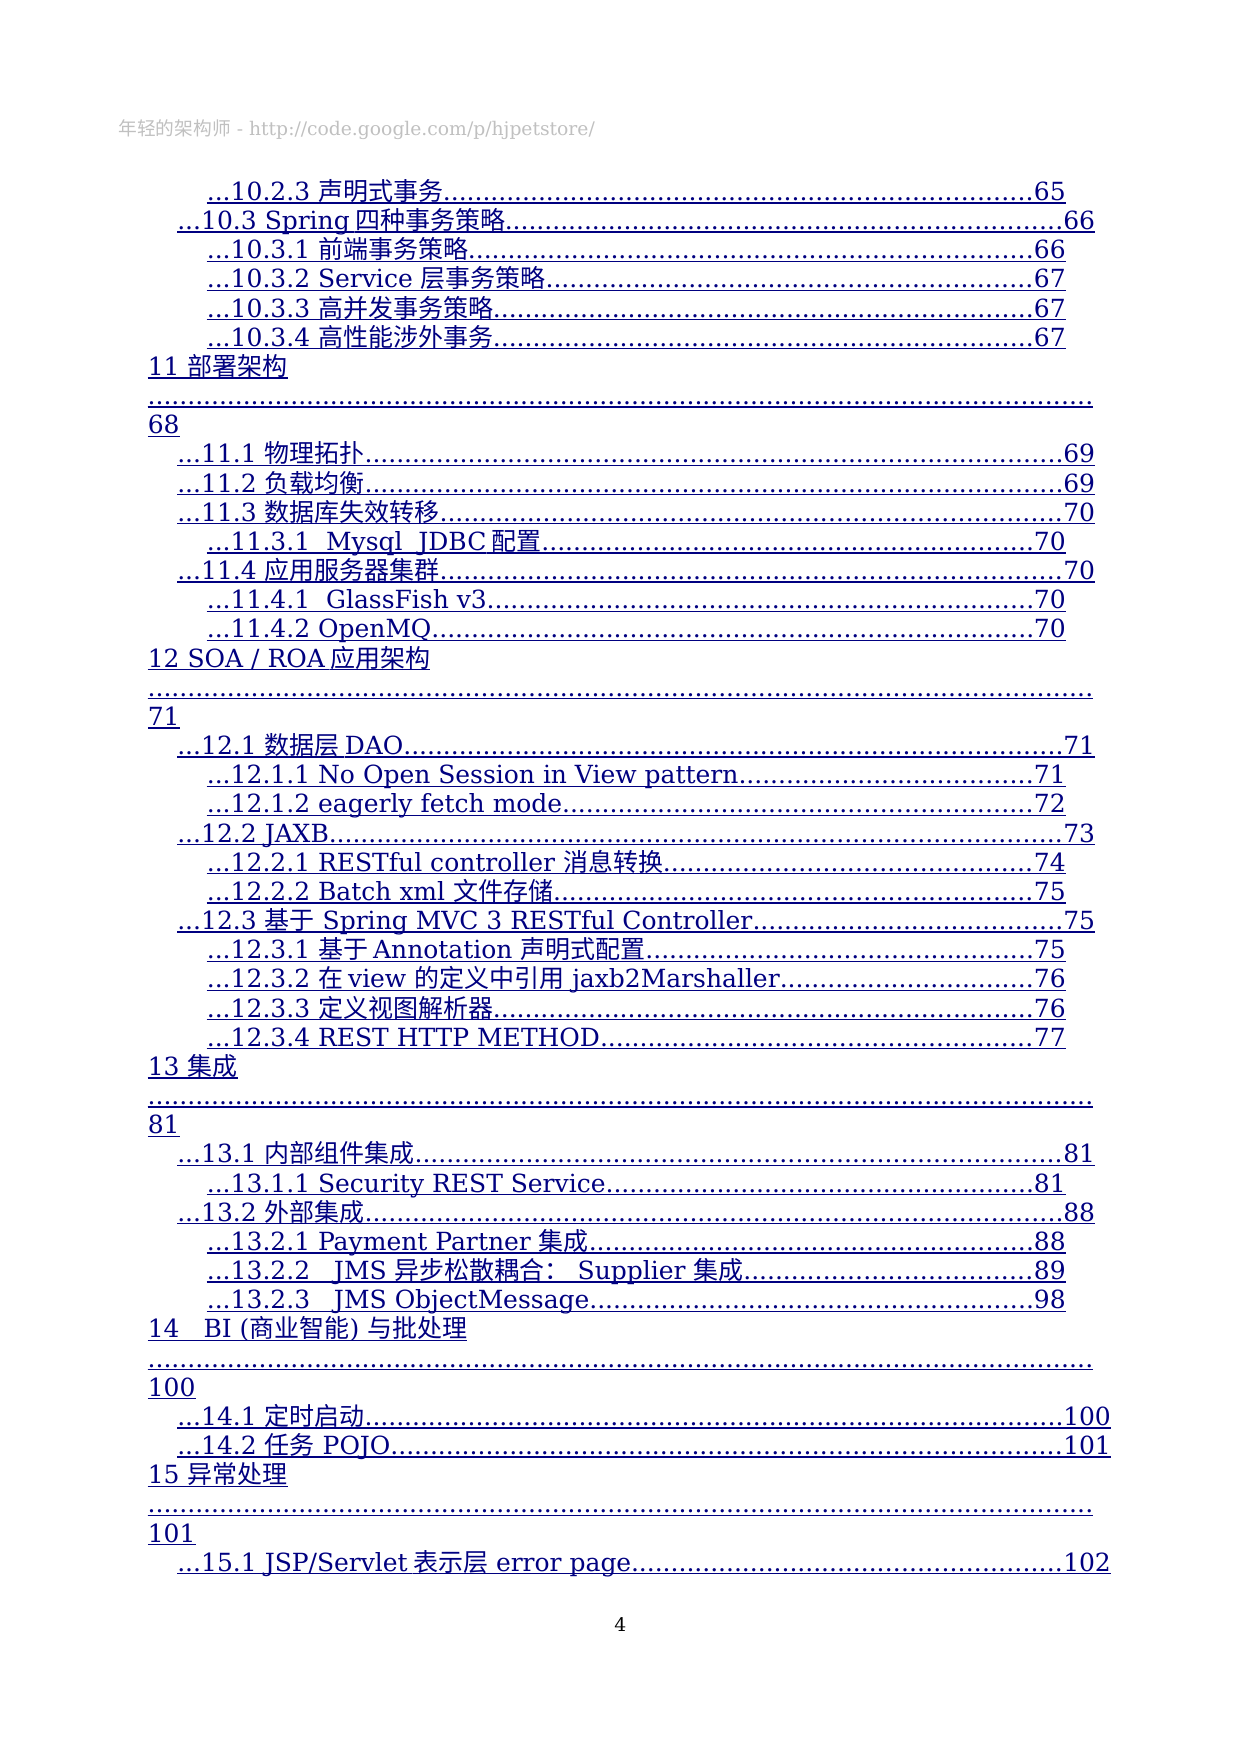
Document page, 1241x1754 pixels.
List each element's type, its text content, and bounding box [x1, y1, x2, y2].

text ...11.3.1 Mysql JDBC配置 70 [207, 527, 1122, 556]
text ...10.3.3 高并发事务策略 67 [207, 294, 1122, 323]
text 15 异常处理 101 [148, 1460, 1122, 1548]
text ...13.1 内部组件集成 81 [177, 1139, 1122, 1169]
text ...13.2.1 Payment Partner 集成 88 [207, 1227, 1122, 1256]
text ...11.4.2 OpenMQ 70 [207, 614, 1122, 644]
text ...10.3.1 前端事务策略 66 [207, 235, 1122, 264]
text ...12.3.3 定义视图解析器 76 [207, 994, 1122, 1023]
text ...12.1.1 No Open Session in View pattern 71 [207, 760, 1122, 789]
text 11 部署架构 68 [148, 352, 1122, 439]
text ...10.3.2 Service 层事务策略 67 [207, 264, 1122, 294]
text ...11.3 数据库失效转移 70 [177, 498, 1122, 527]
text ...12.3.2 在view 的定义中引用 jaxb2Marshaller 76 [207, 964, 1122, 994]
text ...12.3.1 基于Annotation 声明式配置 75 [207, 935, 1122, 964]
text ...11.2 负载均衡 69 [177, 469, 1122, 498]
text 12 SOA / ROA应用架构 71 [148, 644, 1122, 731]
text ...12.2.1 RESTful controller 消息转换 74 [207, 848, 1122, 877]
text ...13.1.1 Security REST Service 81 [207, 1169, 1122, 1198]
text ...13.2.3 JMS ObjectMessage 98 [207, 1285, 1122, 1314]
text ...11.1 物理拓扑 69 [177, 439, 1122, 469]
text ...12.1 数据层DAO 71 [177, 731, 1122, 760]
text ...10.3.4 高性能涉外事务 67 [207, 323, 1122, 352]
text ...12.3 基于 Spring MVC 3 RESTful Controller 75 [177, 906, 1122, 935]
text ...12.2.2 Batch xml 文件存储 75 [207, 877, 1122, 906]
text ...14.1 定时启动 100 [177, 1402, 1122, 1431]
text ...15.1 JSP/Servlet表示层 error page 102 [177, 1548, 1122, 1577]
text ...12.1.2 eagerly fetch mode 72 [207, 789, 1122, 819]
text ...12.3.4 REST HTTP METHOD 77 [207, 1023, 1122, 1052]
text ...10.3 Spring四种事务策略 66 [177, 206, 1122, 235]
text 14 BI (商业智能) 与批处理 100 [148, 1314, 1122, 1402]
text ...14.2 任务 POJO 101 [177, 1431, 1122, 1460]
text ...13.2.2 JMS 异步松散耦合： Supplier 集成 89 [207, 1256, 1122, 1285]
text ...10.2.3 声明式事务 65 [207, 177, 1122, 206]
text ...11.4 应用服务器集群 70 [177, 556, 1122, 585]
text ...12.2 JAXB 73 [177, 819, 1122, 848]
text 13 集成 81 [148, 1052, 1122, 1139]
text ...13.2 外部集成 88 [177, 1198, 1122, 1227]
text ...11.4.1 GlassFish v3 70 [207, 585, 1122, 614]
